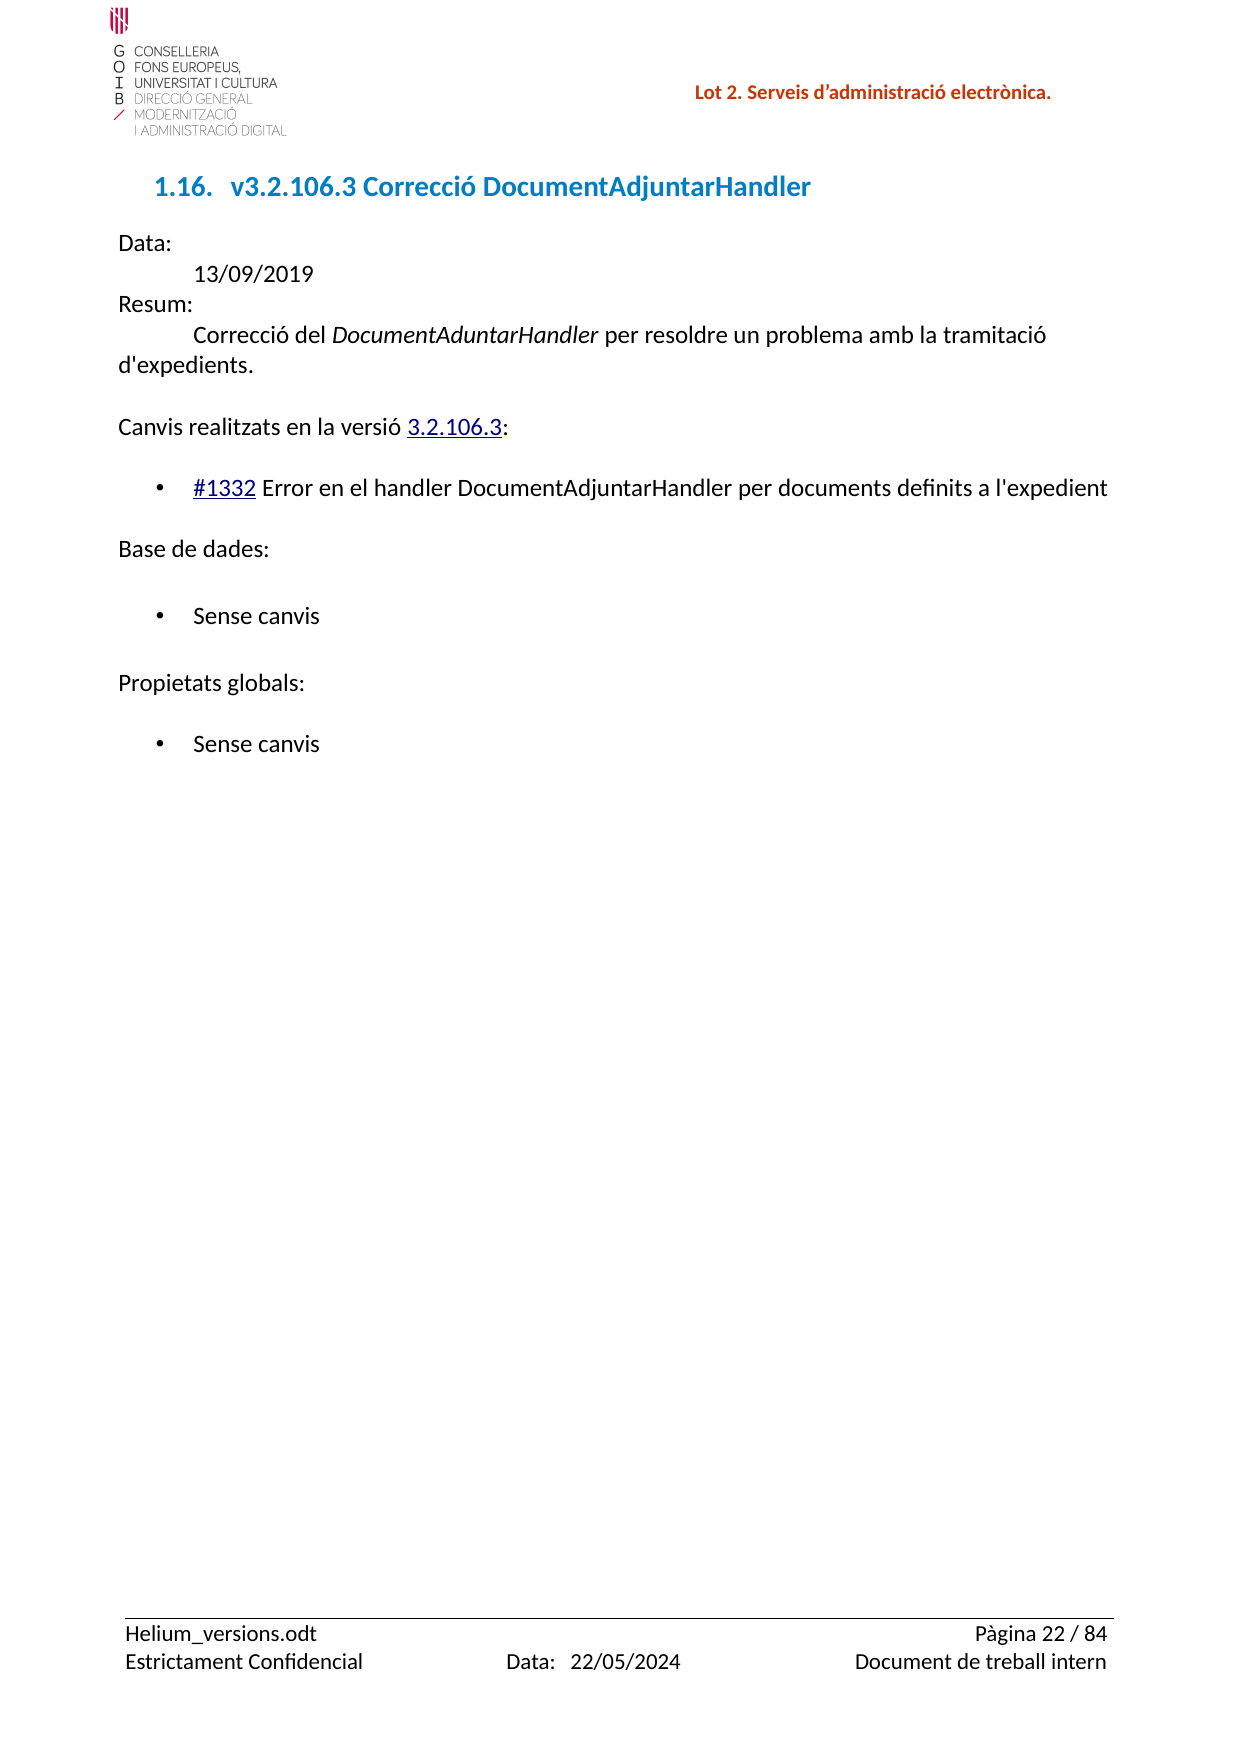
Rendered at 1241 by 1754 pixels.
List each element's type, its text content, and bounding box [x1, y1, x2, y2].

text Correcció del DocumentAduntarHandler per resoldre un problema amb la tramitació d'expedients. [118, 319, 1122, 380]
list Sense canvis [156, 728, 1122, 758]
text Canvis realitzats en la versió 3.2.106.3: [118, 411, 1122, 441]
list #1332 Error en el handler DocumentAdjuntarHandler per documents definits a l'expedient [156, 472, 1122, 502]
subtitle v3.2.106.3 Correcció DocumentAdjuntarHandler [153, 168, 1122, 204]
text Data: [118, 228, 1122, 258]
text Base de dades: [118, 533, 1122, 563]
text Propietats globals: [118, 667, 1122, 697]
picture [100, 0, 297, 144]
list Sense canvis [156, 600, 1122, 630]
text Resum: [118, 289, 1122, 319]
text 13/09/2019 [118, 258, 1122, 289]
